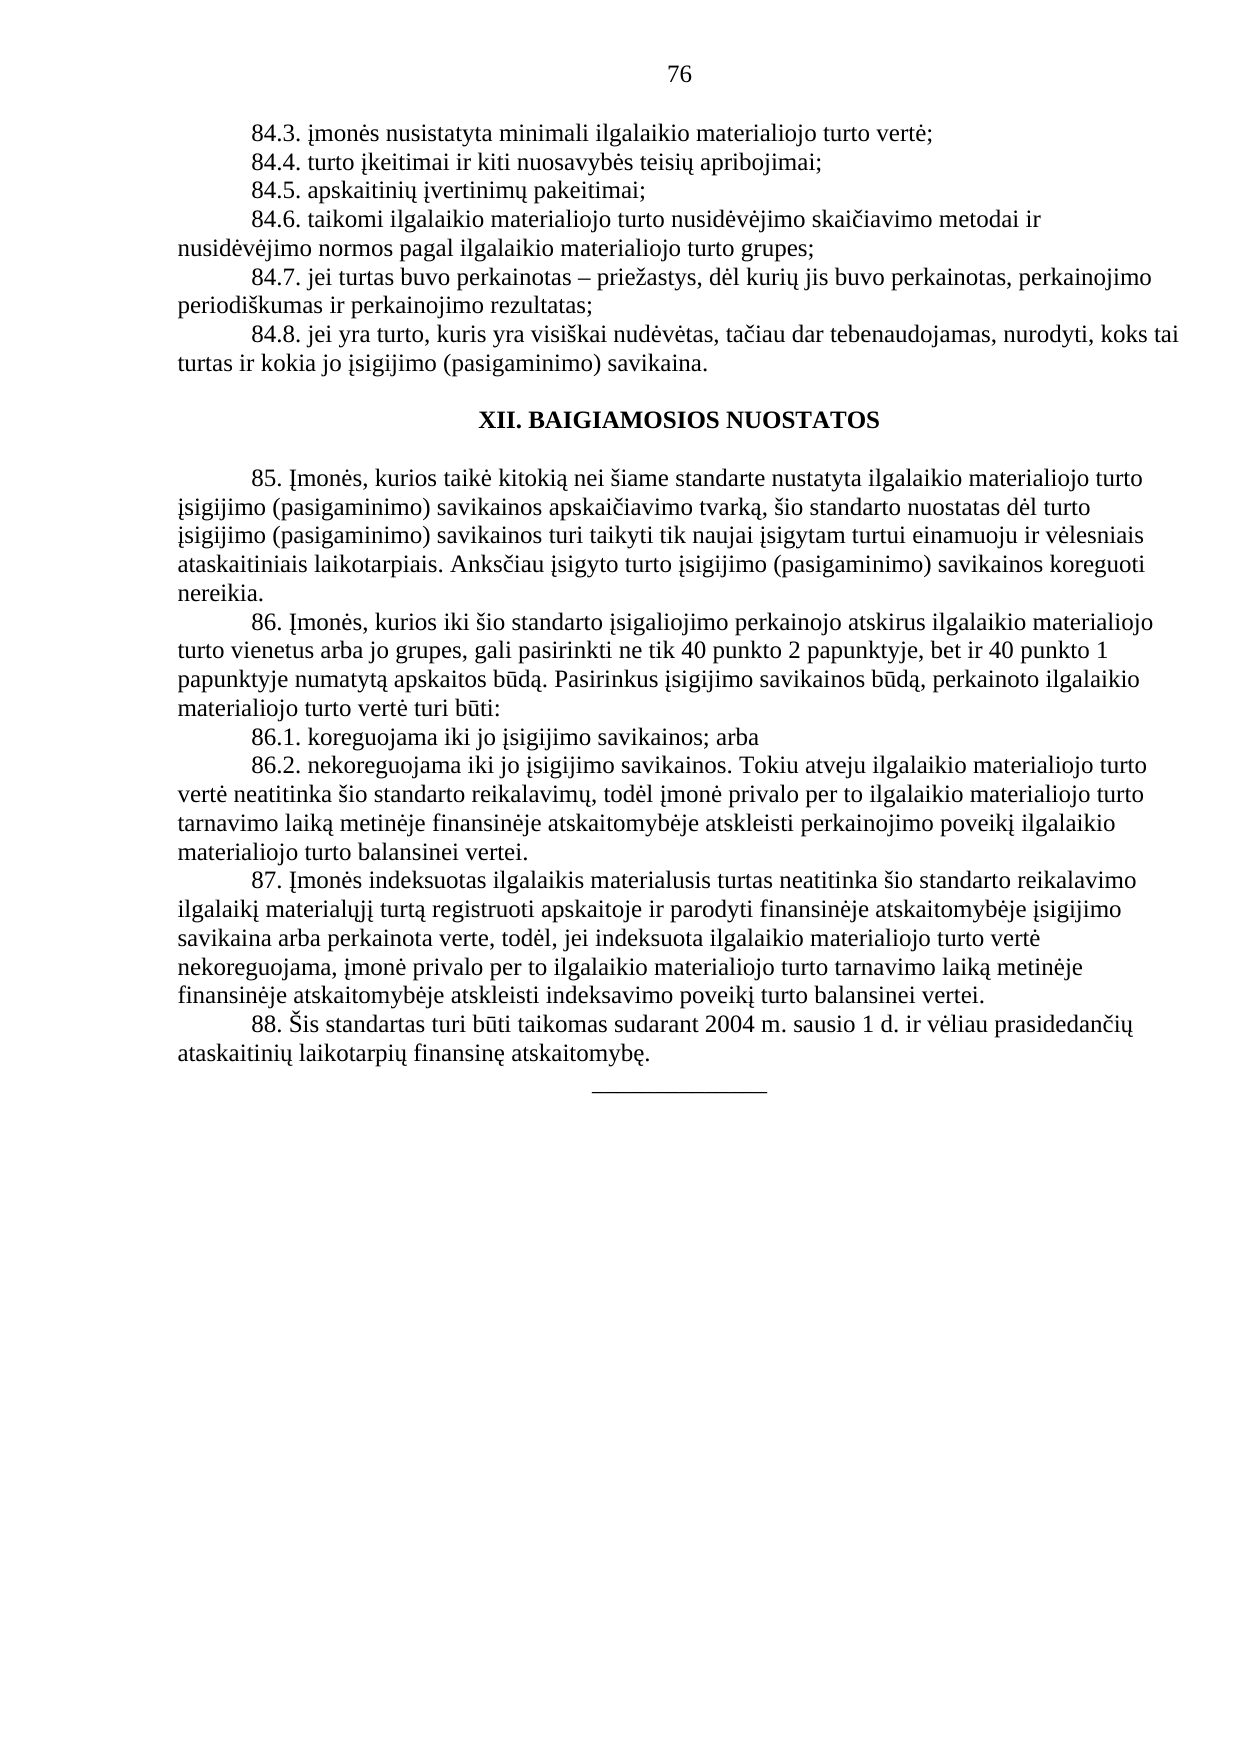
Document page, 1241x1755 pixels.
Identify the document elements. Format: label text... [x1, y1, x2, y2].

text 84.7. jei turtas buvo perkainotas – priežastys, dėl kurių jis buvo perkainotas, perkainojimo periodiškumas ir perkainojimo rezultatas; [177, 262, 1181, 319]
text 86. Įmonės, kurios iki šio standarto įsigaliojimo perkainojo atskirus ilgalaikio materialiojo turto vienetus arba jo grupes, gali pasirinkti ne tik 40 punkto 2 papunktyje, bet ir 40 punkto 1 papunktyje numatytą apskaitos būdą. Pasirinkus įsigijimo savikainos būdą, perkainoto ilgalaikio materialiojo turto vertė turi būti: [177, 607, 1181, 722]
text 84.3. įmonės nusistatyta minimali ilgalaikio materialiojo turto vertė; [177, 118, 1181, 147]
text 84.8. jei yra turto, kuris yra visiškai nudėvėtas, tačiau dar tebenaudojamas, nurodyti, koks tai turtas ir kokia jo įsigijimo (pasigaminimo) savikaina. [177, 319, 1181, 377]
text 88. Šis standartas turi būti taikomas sudarant 2004 m. sausio 1 d. ir vėliau prasidedančių ataskaitinių laikotarpių finansinę atskaitomybę. [177, 1009, 1181, 1067]
text 87. Įmonės indeksuotas ilgalaikis materialusis turtas neatitinka šio standarto reikalavimo ilgalaikį materialųjį turtą registruoti apskaitoje ir parodyti finansinėje atskaitomybėje įsigijimo savikaina arba perkainota verte, todėl, jei indeksuota ilgalaikio materialiojo turto vertė nekoreguojama, įmonė privalo per to ilgalaikio materialiojo turto tarnavimo laiką metinėje finansinėje atskaitomybėje atskleisti indeksavimo poveikį turto balansinei vertei. [177, 866, 1181, 1009]
text 84.5. apskaitinių įvertinimų pakeitimai; [177, 176, 1181, 204]
text ______________ [177, 1067, 1181, 1096]
text XII. BAIGIAMOSIOS NUOSTATOS [177, 406, 1181, 434]
text 84.6. taikomi ilgalaikio materialiojo turto nusidėvėjimo skaičiavimo metodai ir nusidėvėjimo normos pagal ilgalaikio materialiojo turto grupes; [177, 204, 1181, 262]
text 86.2. nekoreguojama iki jo įsigijimo savikainos. Tokiu atveju ilgalaikio materialiojo turto vertė neatitinka šio standarto reikalavimų, todėl įmonė privalo per to ilgalaikio materialiojo turto tarnavimo laiką metinėje finansinėje atskaitomybėje atskleisti perkainojimo poveikį ilgalaikio materialiojo turto balansinei vertei. [177, 751, 1181, 866]
text 85. Įmonės, kurios taikė kitokią nei šiame standarte nustatyta ilgalaikio materialiojo turto įsigijimo (pasigaminimo) savikainos apskaičiavimo tvarką, šio standarto nuostatas dėl turto įsigijimo (pasigaminimo) savikainos turi taikyti tik naujai įsigytam turtui einamuoju ir vėlesniais ataskaitiniais laikotarpiais. Anksčiau įsigyto turto įsigijimo (pasigaminimo) savikainos koreguoti nereikia. [177, 463, 1181, 607]
text 84.4. turto įkeitimai ir kiti nuosavybės teisių apribojimai; [177, 147, 1181, 176]
text 86.1. koreguojama iki jo įsigijimo savikainos; arba [177, 722, 1181, 751]
